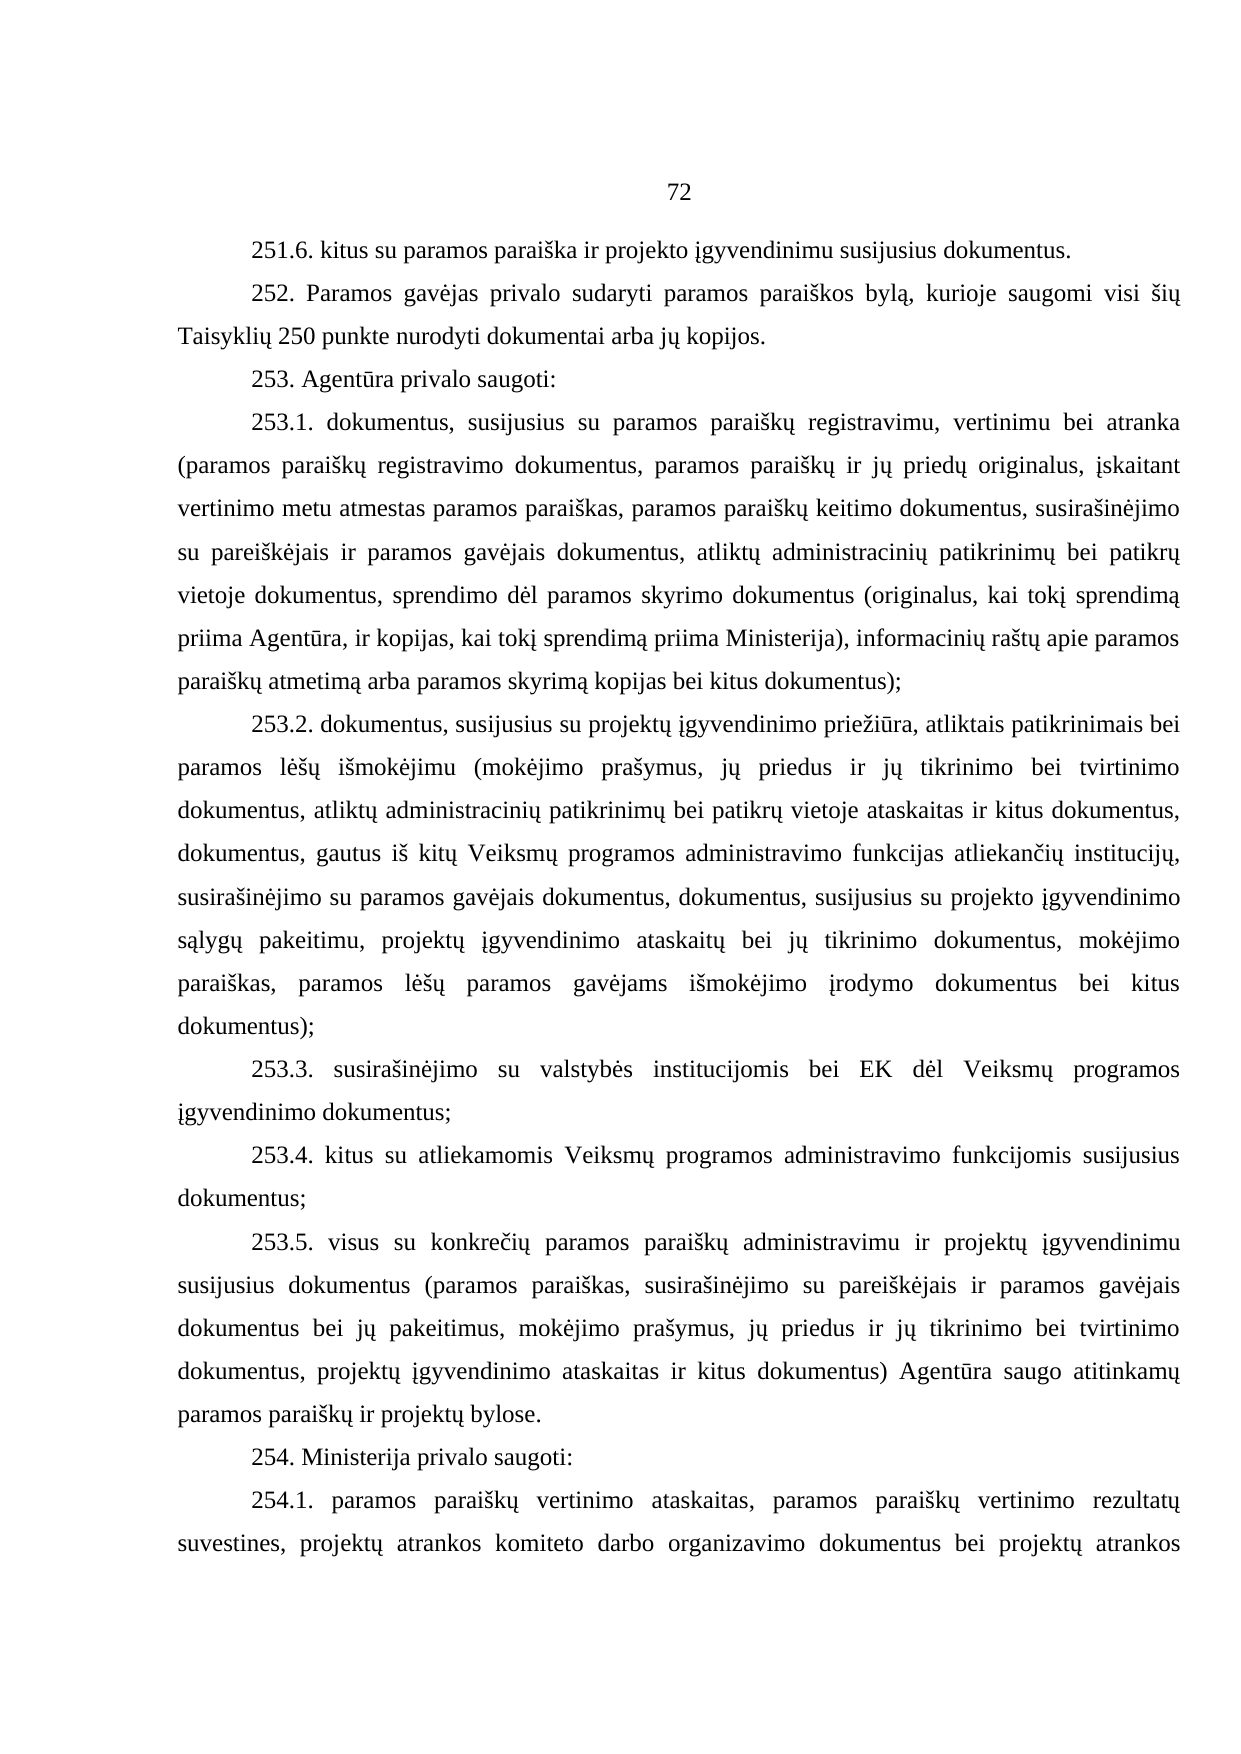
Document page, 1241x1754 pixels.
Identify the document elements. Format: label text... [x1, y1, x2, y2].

text 254. Ministerija privalo saugoti: [177, 1442, 1181, 1471]
text 251.6. kitus su paramos paraiška ir projekto įgyvendinimu susijusius dokumentus. [177, 235, 1181, 263]
text 253.3. susirašinėjimo su valstybės institucijomis bei EK dėl Veiksmų programos įgyvendinimo dokumentus; [177, 1054, 1181, 1126]
text 254.1. paramos paraiškų vertinimo ataskaitas, paramos paraiškų vertinimo rezultatų suvestines, projektų atrankos komiteto darbo organizavimo dokumentus bei projektų atrankos [177, 1485, 1181, 1557]
text 253.1. dokumentus, susijusius su paramos paraiškų registravimu, vertinimu bei atranka (paramos paraiškų registravimo dokumentus, paramos paraiškų ir jų priedų originalus, įskaitant vertinimo metu atmestas paramos paraiškas, paramos paraiškų keitimo dokumentus, susirašinėjimo su pareiškėjais ir paramos gavėjais dokumentus, atliktų administracinių patikrinimų bei patikrų vietoje dokumentus, sprendimo dėl paramos skyrimo dokumentus (originalus, kai tokį sprendimą priima Agentūra, ir kopijas, kai tokį sprendimą priima Ministerija), informacinių raštų apie paramos paraiškų atmetimą arba paramos skyrimą kopijas bei kitus dokumentus); [177, 407, 1181, 695]
text 253.2. dokumentus, susijusius su projektų įgyvendinimo priežiūra, atliktais patikrinimais bei paramos lėšų išmokėjimu (mokėjimo prašymus, jų priedus ir jų tikrinimo bei tvirtinimo dokumentus, atliktų administracinių patikrinimų bei patikrų vietoje ataskaitas ir kitus dokumentus, dokumentus, gautus iš kitų Veiksmų programos administravimo funkcijas atliekančių institucijų, susirašinėjimo su paramos gavėjais dokumentus, dokumentus, susijusius su projekto įgyvendinimo sąlygų pakeitimu, projektų įgyvendinimo ataskaitų bei jų tikrinimo dokumentus, mokėjimo paraiškas, paramos lėšų paramos gavėjams išmokėjimo įrodymo dokumentus bei kitus dokumentus); [177, 709, 1181, 1040]
text 253.5. visus su konkrečių paramos paraiškų administravimu ir projektų įgyvendinimu susijusius dokumentus (paramos paraiškas, susirašinėjimo su pareiškėjais ir paramos gavėjais dokumentus bei jų pakeitimus, mokėjimo prašymus, jų priedus ir jų tikrinimo bei tvirtinimo dokumentus, projektų įgyvendinimo ataskaitas ir kitus dokumentus) Agentūra saugo atitinkamų paramos paraiškų ir projektų bylose. [177, 1227, 1181, 1428]
text 253. Agentūra privalo saugoti: [177, 364, 1181, 393]
text 253.4. kitus su atliekamomis Veiksmų programos administravimo funkcijomis susijusius dokumentus; [177, 1140, 1181, 1212]
text 252. Paramos gavėjas privalo sudaryti paramos paraiškos bylą, kurioje saugomi visi šių Taisyklių 250 punkte nurodyti dokumentai arba jų kopijos. [177, 278, 1181, 350]
